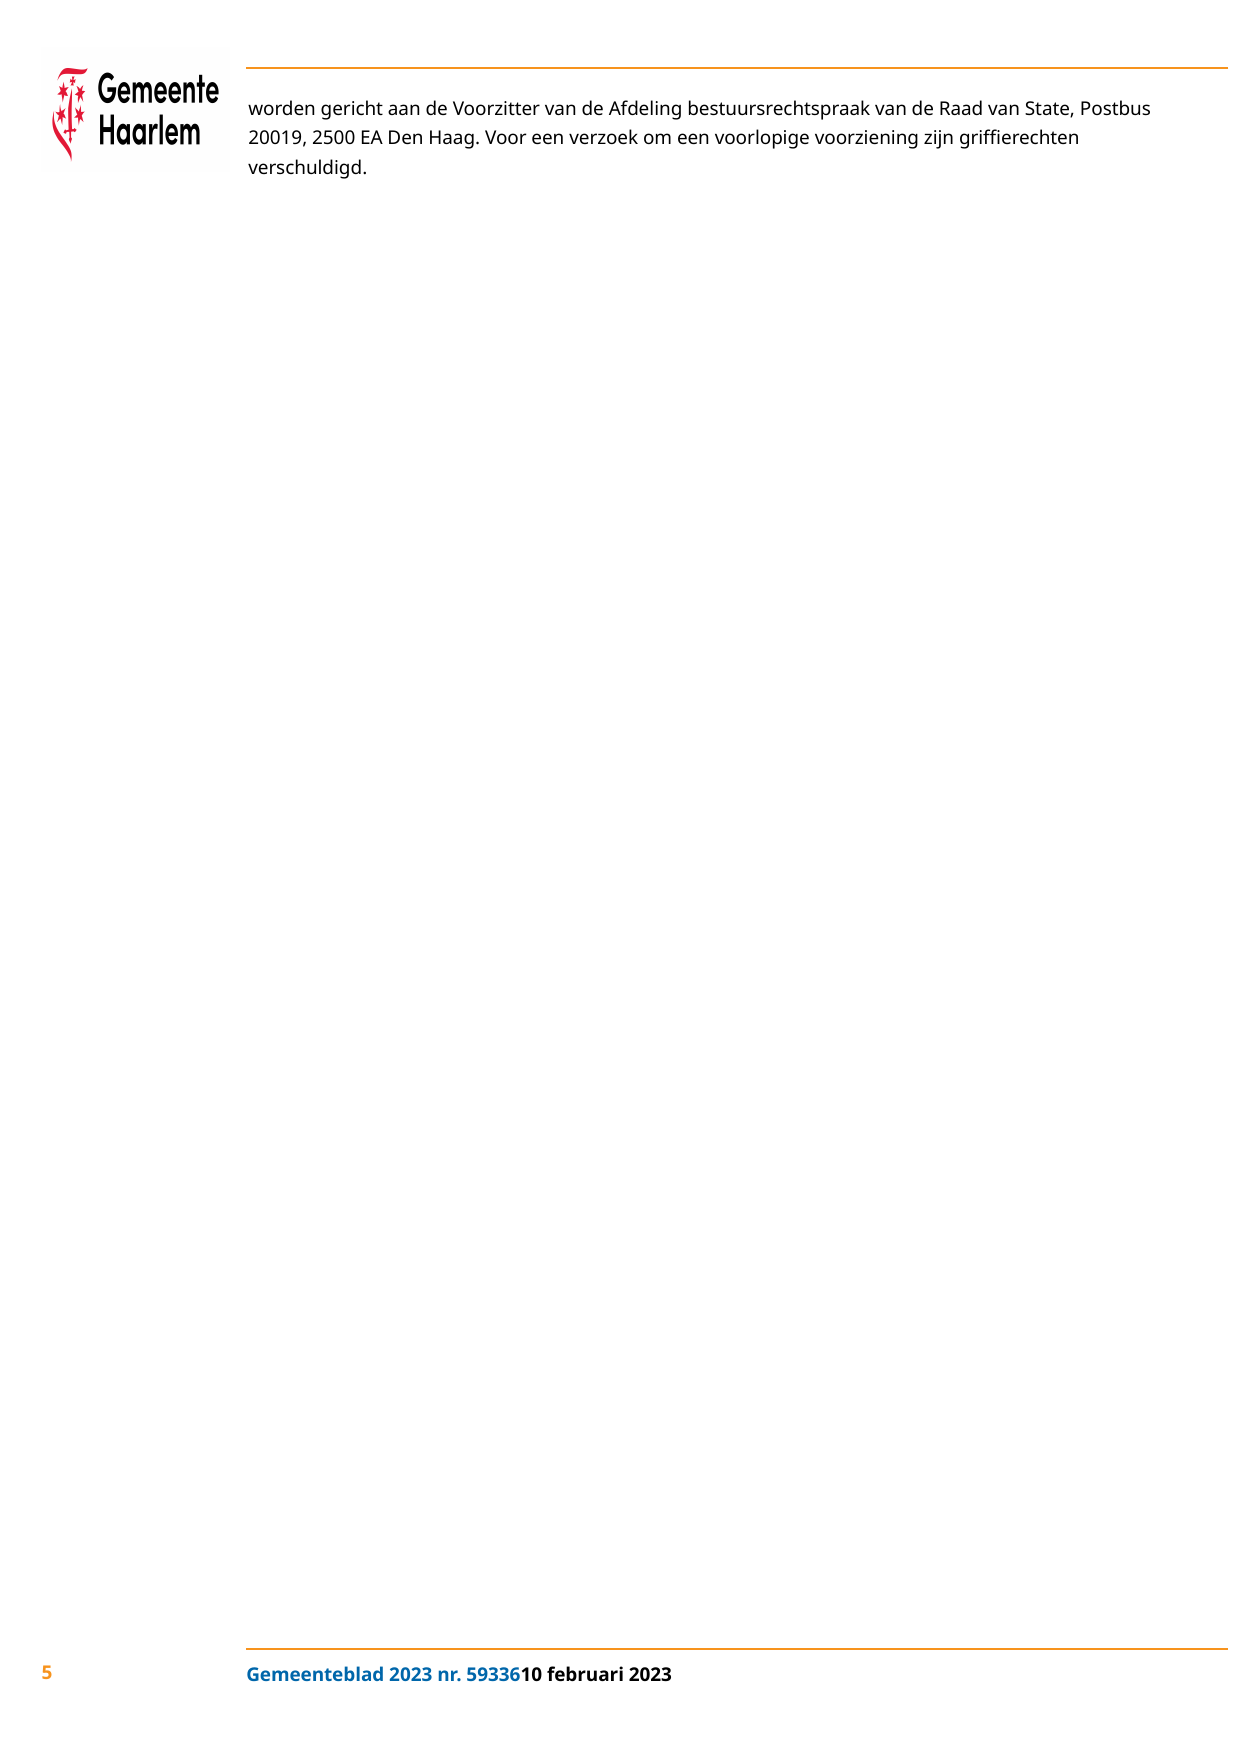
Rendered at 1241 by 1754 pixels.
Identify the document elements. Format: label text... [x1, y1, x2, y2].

text worden gericht aan de Voorzitter van de Afdeling bestuursrechtspraak van de Raad van State, Postbus 20019, 2500 EA Den Haag. Voor een verzoek om een voorlopige voorziening zijn griffierechten verschuldigd. [248, 95, 1152, 180]
picture [41, 47, 231, 172]
